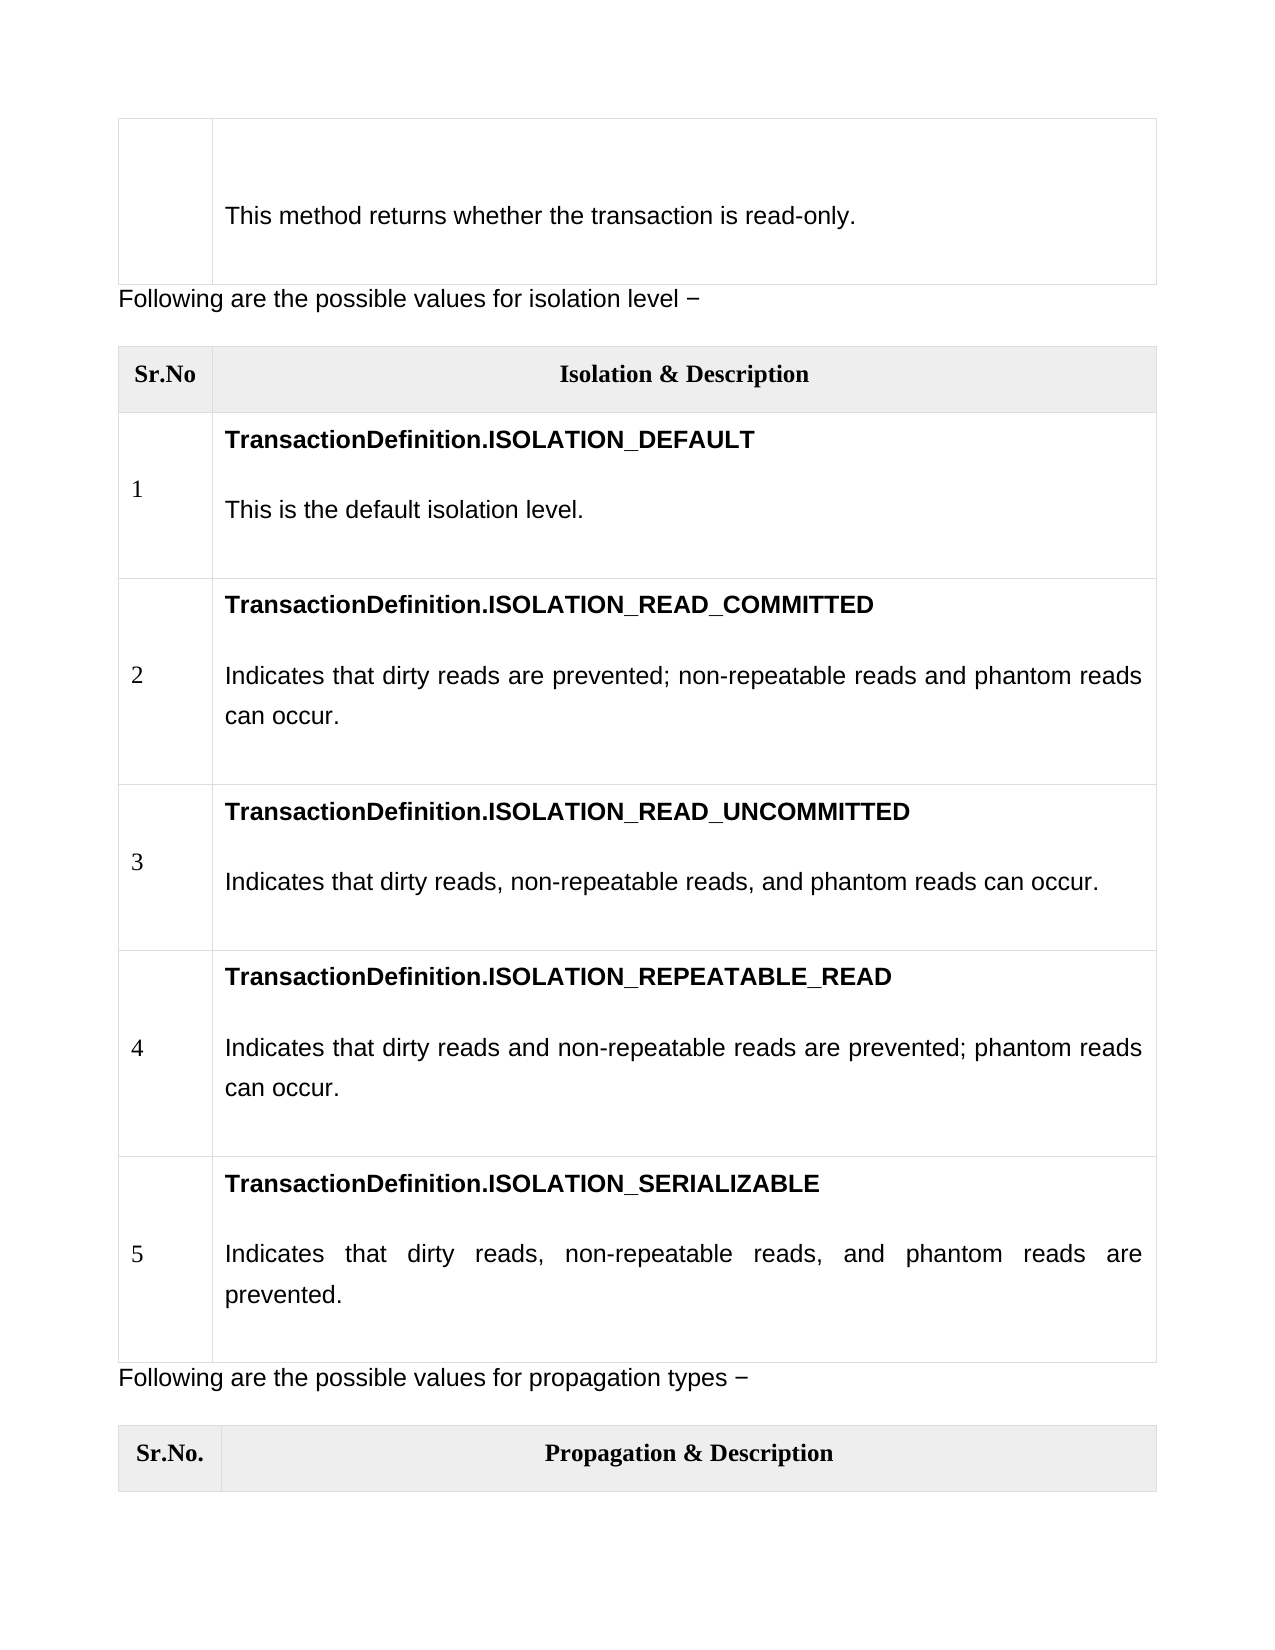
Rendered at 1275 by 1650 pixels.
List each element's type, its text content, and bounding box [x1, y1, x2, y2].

table_cell 5 [119, 1157, 212, 1362]
table_cell TransactionDefinition.ISOLATION_DEFAULT This is the default isolation level. [213, 413, 1156, 578]
table_header Propagation & Description [222, 1426, 1156, 1491]
table_cell 1 [119, 413, 212, 578]
table_cell TransactionDefinition.ISOLATION_REPEATABLE_READ Indicates that dirty reads and non-repeatable reads are prevented; phantom reads can occur. [213, 951, 1156, 1156]
table_header Sr.No [119, 347, 212, 412]
table_cell 2 [119, 579, 212, 784]
table_cell 4 [119, 951, 212, 1156]
text Following are the possible values for isolation level − [118, 285, 1157, 312]
text Following are the possible values for propagation types − [118, 1363, 1157, 1391]
table_header Isolation & Description [213, 347, 1156, 412]
table_cell 3 [119, 785, 212, 950]
table_cell TransactionDefinition.ISOLATION_READ_COMMITTED Indicates that dirty reads are prevented; non-repeatable reads and phantom reads can occur. [213, 579, 1156, 784]
table_cell TransactionDefinition.ISOLATION_SERIALIZABLE Indicates that dirty reads, non-repeatable reads, and phantom reads are prevented. [213, 1157, 1156, 1362]
table_cell TransactionDefinition.ISOLATION_READ_UNCOMMITTED Indicates that dirty reads, non-repeatable reads, and phantom reads can occur. [213, 785, 1156, 950]
table_cell This method returns whether the transaction is read-only. [213, 119, 1156, 284]
table_header Sr.No. [119, 1426, 221, 1491]
table_cell [119, 119, 212, 284]
